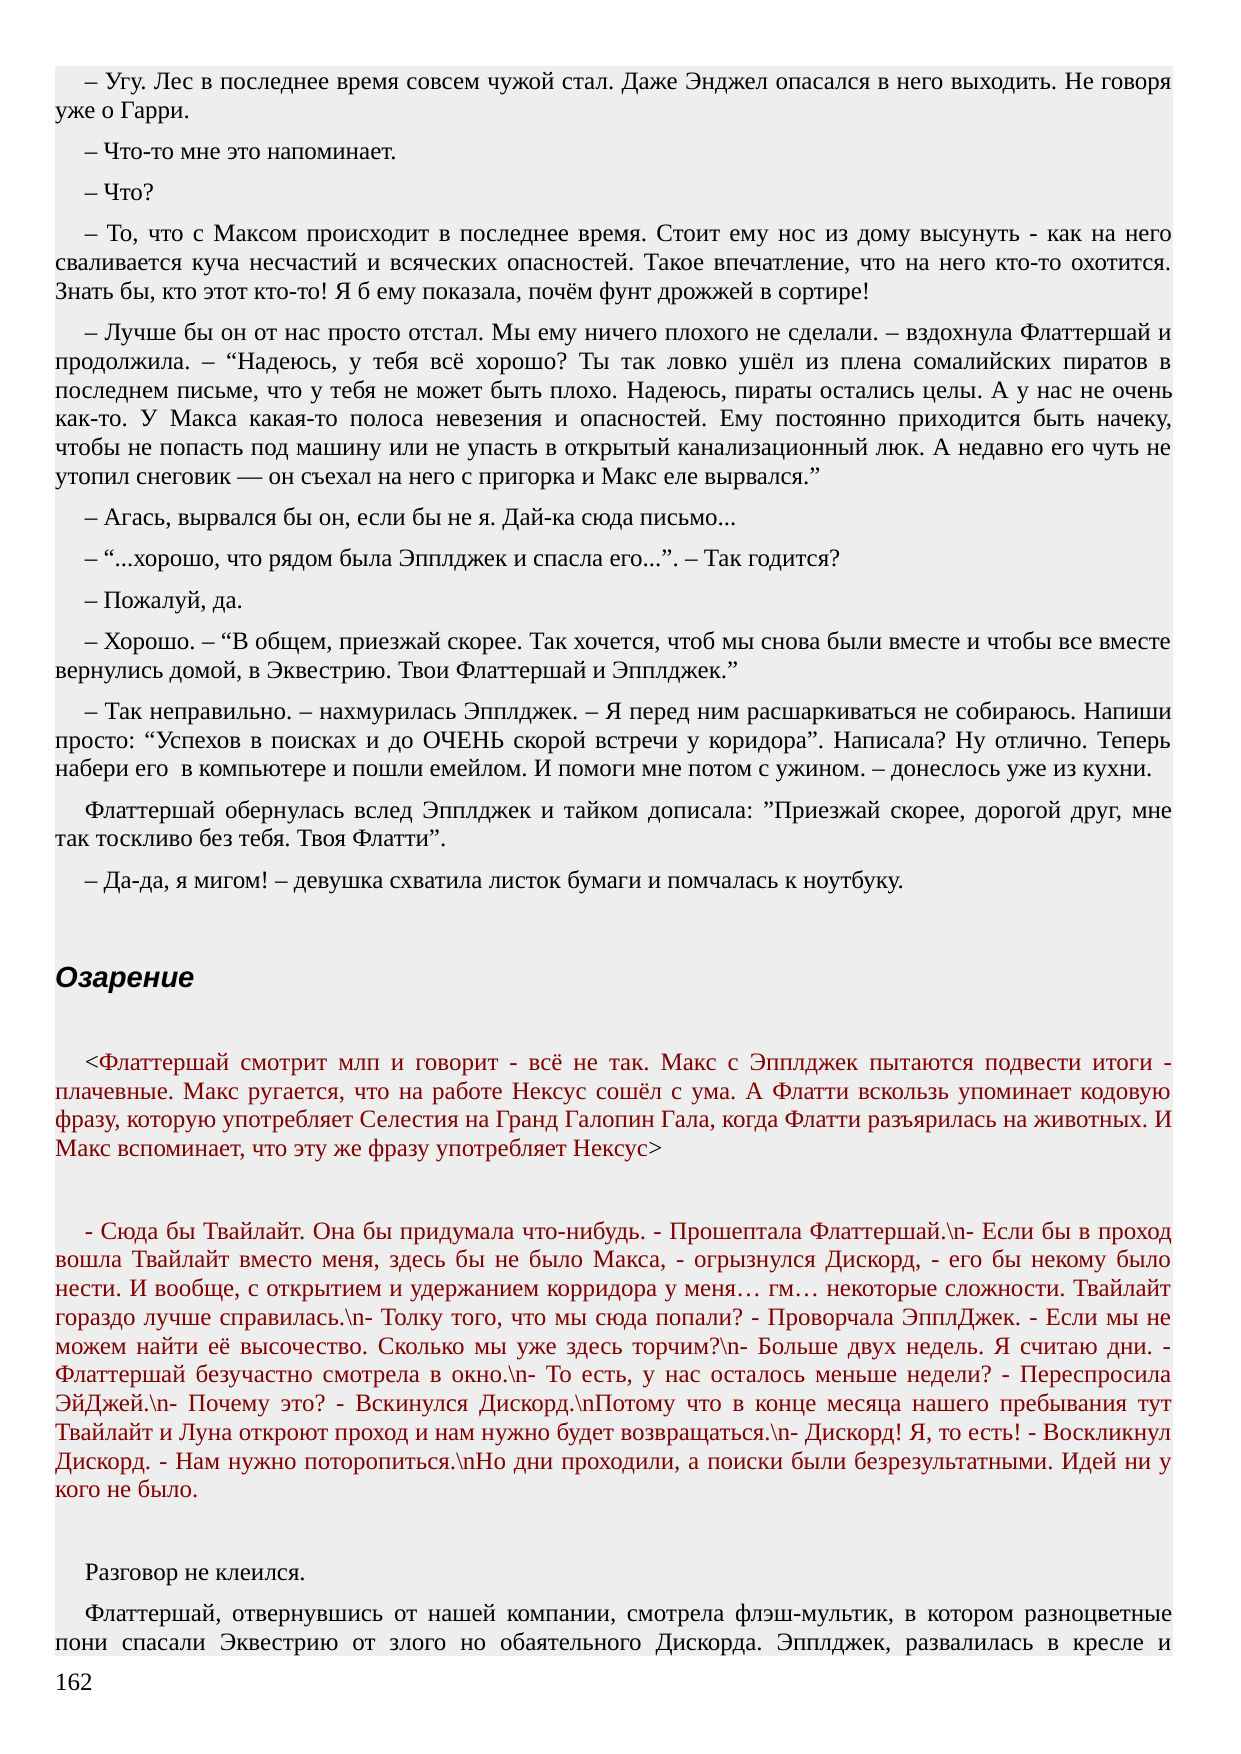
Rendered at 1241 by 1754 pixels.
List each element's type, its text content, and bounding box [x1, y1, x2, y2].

text – Что? [55, 177, 1173, 206]
text – Пожалуй, да. [55, 585, 1173, 613]
text – Лучше бы он от нас просто отстал. Мы ему ничего плохого не сделали. – вздохнула Флаттершай и продолжила. – “Надеюсь, у тебя всё хорошо? Ты так ловко ушёл из плена сомалийских пиратов в последнем письме, что у тебя не может быть плохо. Надеюсь, пираты остались целы. А у нас не очень как-то. У Макса какая-то полоса невезения и опасностей. Ему постоянно приходится быть начеку, чтобы не попасть под машину или не упасть в открытый канализационный люк. А недавно его чуть не утопил снеговик — он съехал на него с пригорка и Макс еле вырвался.” [55, 317, 1173, 490]
text – “...хорошо, что рядом была Эпплджек и спасла его...”. – Так годится? [55, 543, 1173, 572]
text – Угу. Лес в последнее время совсем чужой стал. Даже Энджел опасался в него выходить. Не говоря уже о Гарри. [55, 66, 1173, 123]
text Разговор не клеился. [55, 1557, 1173, 1586]
text – Агась, вырвался бы он, если бы не я. Дай-ка сюда письмо... [55, 502, 1173, 531]
text – То, что с Максом происходит в последнее время. Стоит ему нос из дому высунуть - как на него сваливается куча несчастий и всяческих опасностей. Такое впечатление, что на него кто-то охотится. Знать бы, кто этот кто-то! Я б ему показала, почём фунт дрожжей в сортире! [55, 218, 1173, 305]
text – Что-то мне это напоминает. [55, 136, 1173, 165]
text – Хорошо. – “В общем, приезжай скорее. Так хочется, чтоб мы снова были вместе и чтобы все вместе вернулись домой, в Эквестрию. Твои Флаттершай и Эпплджек.” [55, 626, 1173, 683]
text Флаттершай обернулась вслед Эпплджек и тайком дописала: ”Приезжай скорее, дорогой друг, мне так тоскливо без тебя. Твоя Флатти”. [55, 795, 1173, 852]
text <Флаттершай смотрит млп и говорит - всё не так. Макс с Эпплджек пытаются подвести итоги - плачевные. Макс ругается, что на работе Нексус сошёл с ума. А Флатти вскользь упоминает кодовую фразу, которую употребляет Селестия на Гранд Галопин Гала, когда Флатти разъярилась на животных. И Макс вспоминает, что эту же фразу употребляет Нексус> [55, 1047, 1173, 1162]
text Флаттершай, отвернувшись от нашей компании, смотрела флэш-мультик, в котором разноцветные пони спасали Эквестрию от злого но обаятельного Дискорда. Эпплджек, развалилась в кресле и [55, 1598, 1173, 1656]
text – Да-да, я мигом! – девушка схватила листок бумаги и помчалась к ноутбуку. [55, 865, 1173, 893]
subtitle Озарение [55, 960, 1173, 993]
text – Так неправильно. – нахмурилась Эпплджек. – Я перед ним расшаркиваться не собираюсь. Напиши просто: “Успехов в поисках и до ОЧЕНЬ скорой встречи у коридора”. Написала? Ну отлично. Теперь набери его в компьютере и пошли емейлом. И помоги мне потом с ужином. – донеслось уже из кухни. [55, 696, 1173, 782]
text - Сюда бы Твайлайт. Она бы придумала что-нибудь. - Прошептала Флаттершай.\n- Если бы в проход вошла Твайлайт вместо меня, здесь бы не было Макса, - огрызнулся Дискорд, - его бы некому было нести. И вообще, с открытием и удержанием корридора у меня… гм… некоторые сложности. Твайлайт гораздо лучше справилась.\n- Толку того, что мы сюда попали? - Проворчала ЭпплДжек. - Если мы не можем найти её высочество. Сколько мы уже здесь торчим?\n- Больше двух недель. Я считаю дни. - Флаттершай безучастно смотрела в окно.\n- То есть, у нас осталось меньше недели? - Переспросила ЭйДжей.\n- Почему это? - Вскинулся Дискорд.\nПотому что в конце месяца нашего пребывания тут Твайлайт и Луна откроют проход и нам нужно будет возвращаться.\n- Дискорд! Я, то есть! - Воскликнул Дискорд. - Нам нужно поторопиться.\nНо дни проходили, а поиски были безрезультатными. Идей ни у кого не было. [55, 1216, 1173, 1503]
